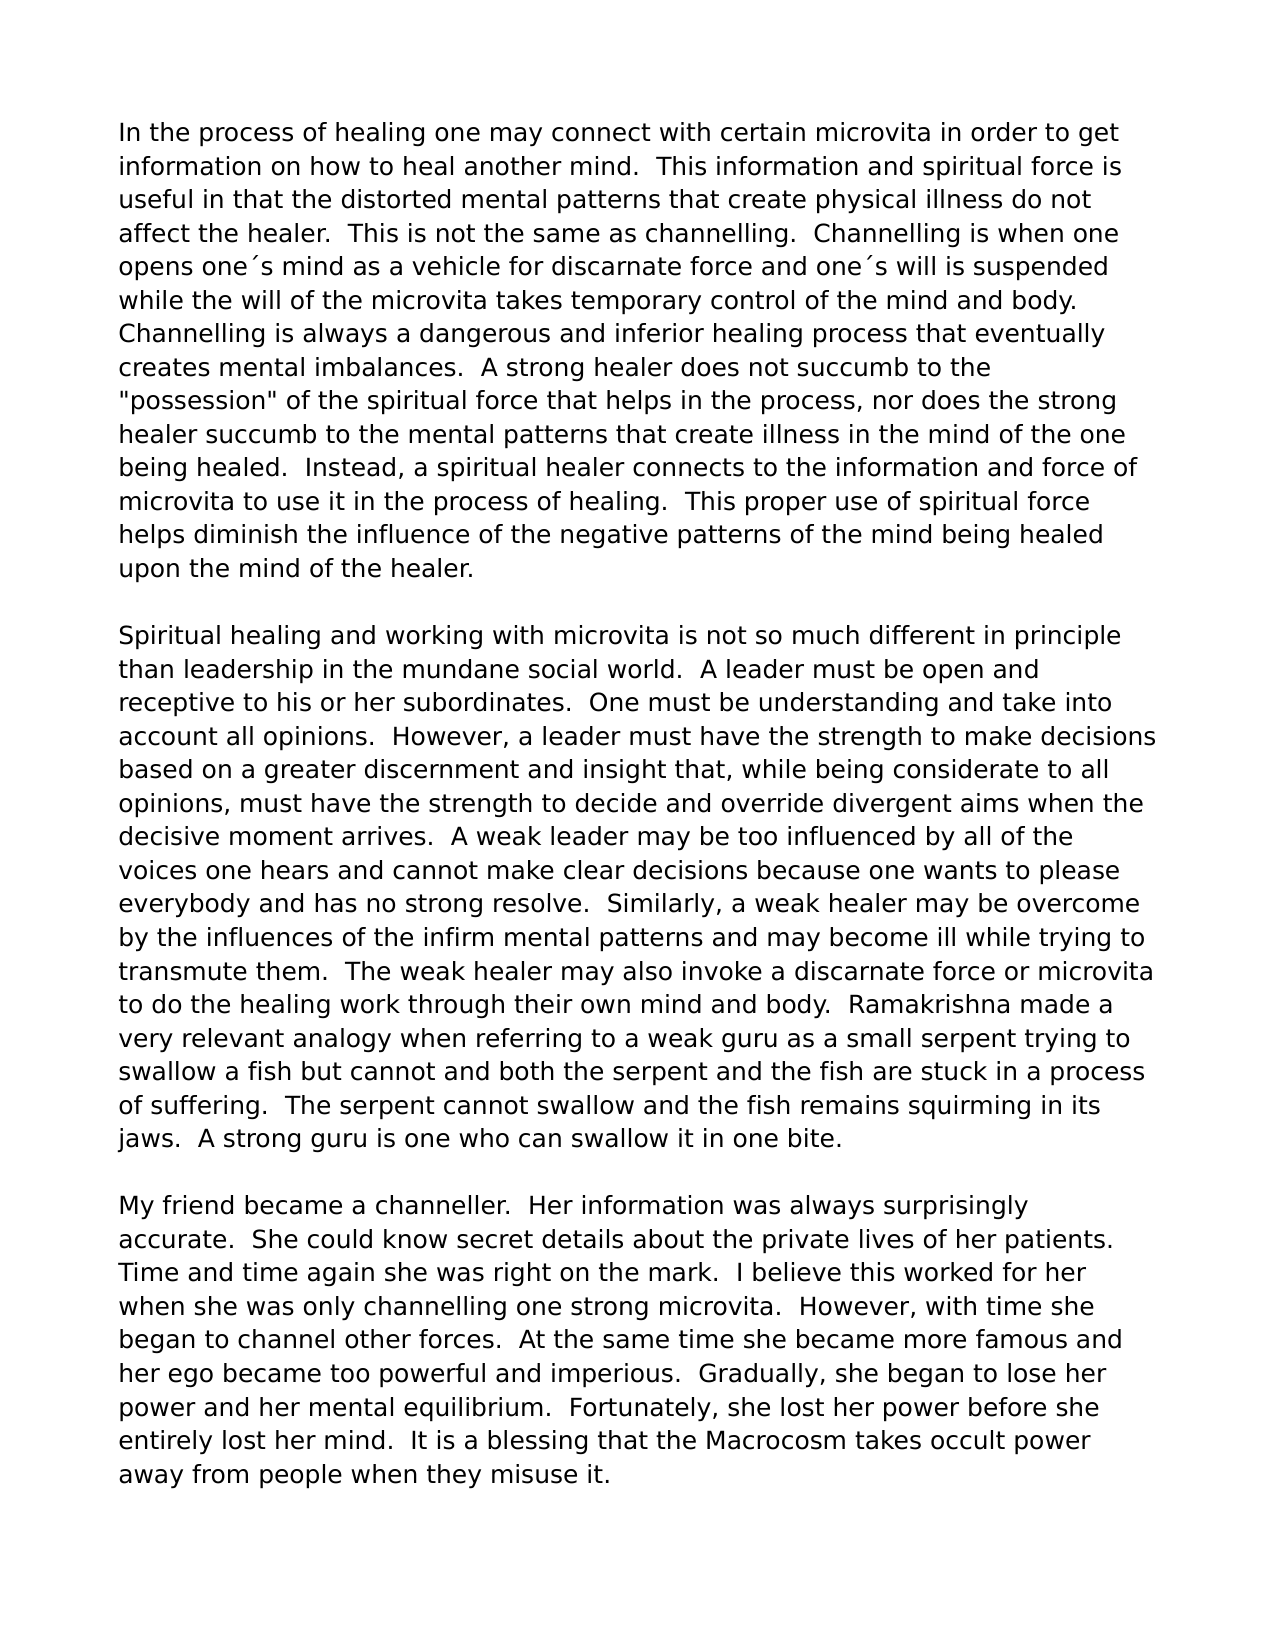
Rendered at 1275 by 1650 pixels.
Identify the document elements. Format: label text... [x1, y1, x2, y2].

text In the process of healing one may connect with certain microvita in order to get information on how to heal another mind. This information and spiritual force is useful in that the distorted mental patterns that create physical illness do not affect the healer. This is not the same as channelling. Channelling is when one opens one´s mind as a vehicle for discarnate force and one´s will is suspended while the will of the microvita takes temporary control of the mind and body. Channelling is always a dangerous and inferior healing process that eventually creates mental imbalances. A strong healer does not succumb to the "possession" of the spiritual force that helps in the process, nor does the strong healer succumb to the mental patterns that create illness in the mind of the one being healed. Instead, a spiritual healer connects to the information and force of microvita to use it in the process of healing. This proper use of spiritual force helps diminish the influence of the negative patterns of the mind being healed upon the mind of the healer. Spiritual healing and working with microvita is not so much different in principle than leadership in the mundane social world. A leader must be open and receptive to his or her subordinates. One must be understanding and take into account all opinions. However, a leader must have the strength to make decisions based on a greater discernment and insight that, while being considerate to all opinions, must have the strength to decide and override divergent aims when the decisive moment arrives. A weak leader may be too influenced by all of the voices one hears and cannot make clear decisions because one wants to please everybody and has no strong resolve. Similarly, a weak healer may be overcome by the influences of the infirm mental patterns and may become ill while trying to transmute them. The weak healer may also invoke a discarnate force or microvita to do the healing work through their own mind and body. Ramakrishna made a very relevant analogy when referring to a weak guru as a small serpent trying to swallow a fish but cannot and both the serpent and the fish are stuck in a process of suffering. The serpent cannot swallow and the fish remains squirming in its jaws. A strong guru is one who can swallow it in one bite. My friend became a channeller. Her information was always surprisingly accurate. She could know secret details about the private lives of her patients. Time and time again she was right on the mark. I believe this worked for her when she was only channelling one strong microvita. However, with time she began to channel other forces. At the same time she became more famous and her ego became too powerful and imperious. Gradually, she began to lose her power and her mental equilibrium. Fortunately, she lost her power before she entirely lost her mind. It is a blessing that the Macrocosm takes occult power away from people when they misuse it. [118, 118, 1157, 1489]
